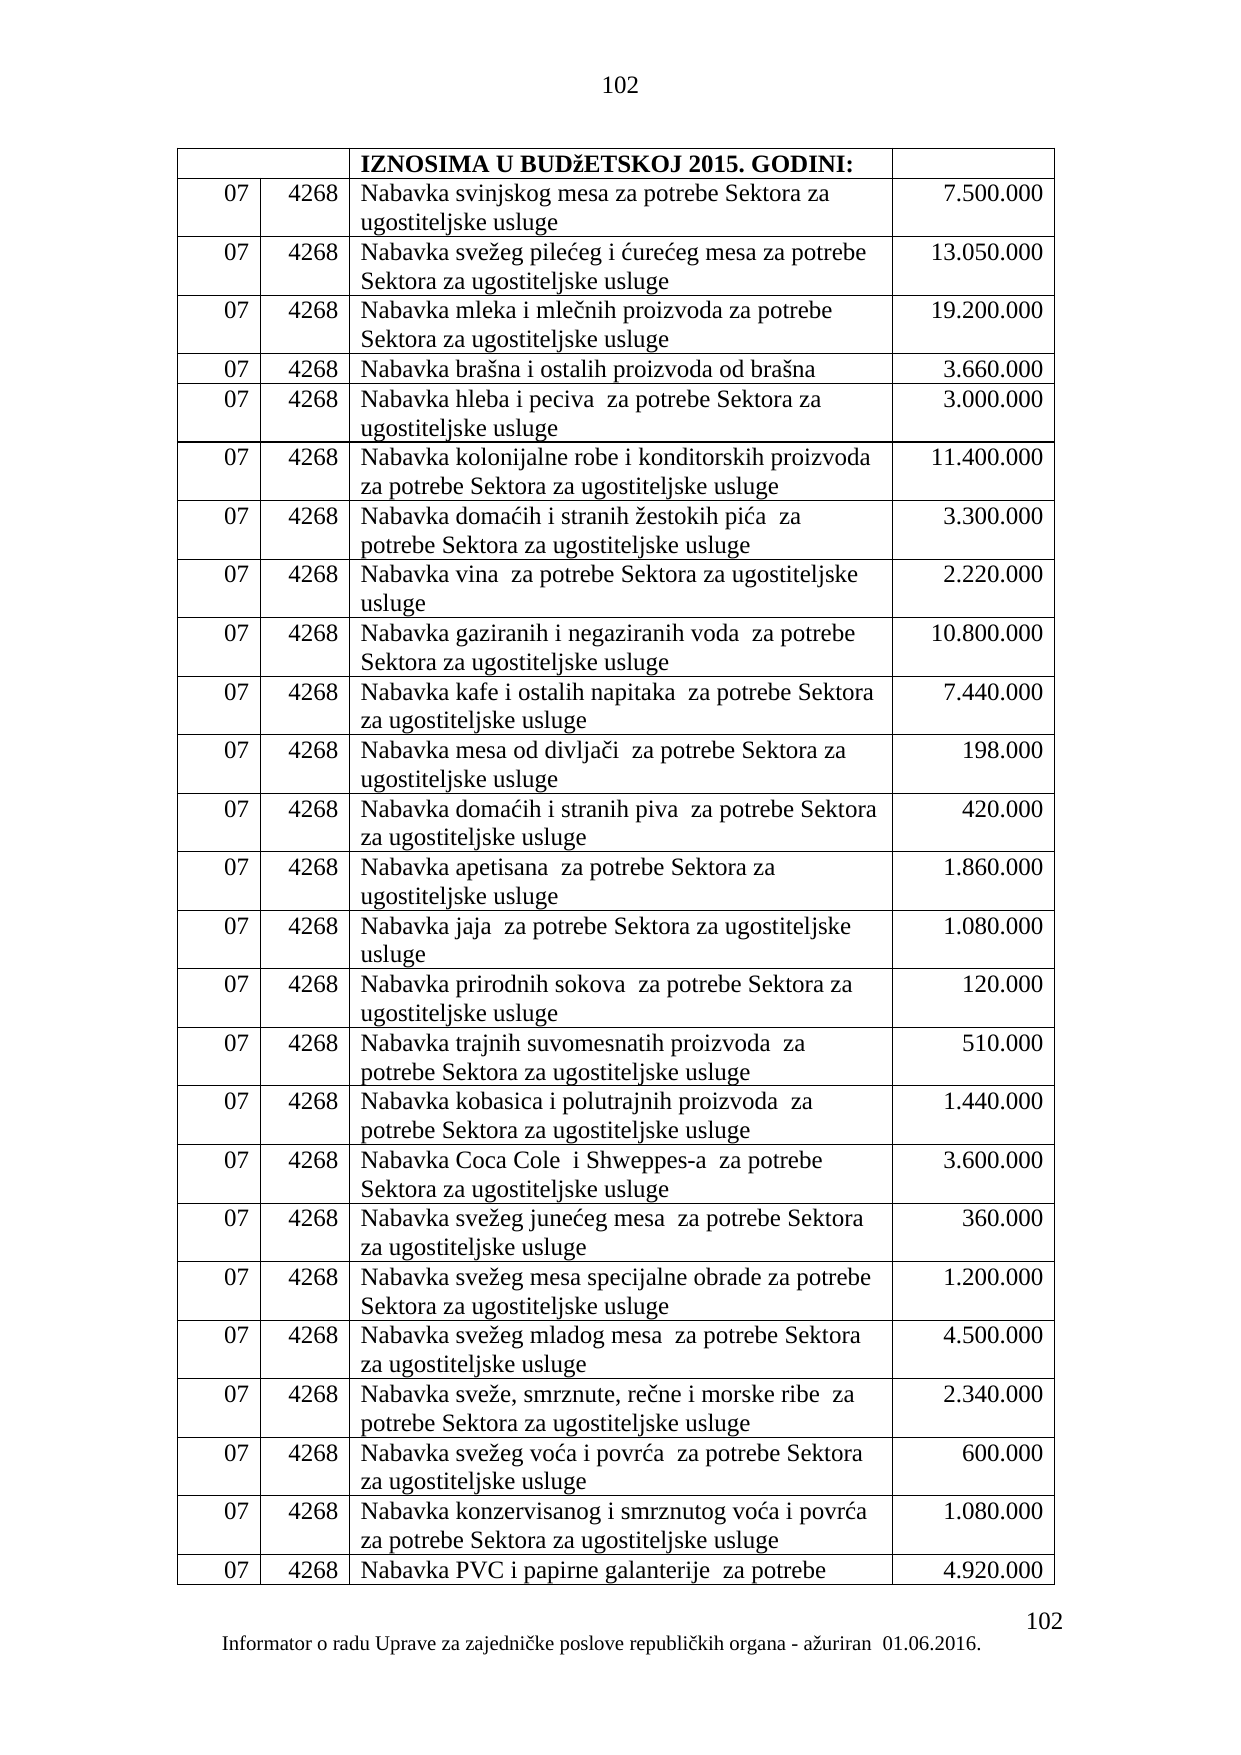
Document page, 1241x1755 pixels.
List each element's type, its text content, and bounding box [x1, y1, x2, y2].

table_cell Nabavka svežeg junećeg mesa za potrebe Sektora za ugostitelјske usluge [350, 1204, 892, 1261]
table_cell 07 [178, 384, 260, 441]
table_cell 4268 [261, 296, 349, 353]
table_cell 4268 [261, 1262, 349, 1319]
table_cell [178, 149, 349, 177]
table_cell 07 [178, 1086, 260, 1144]
table_cell 4268 [261, 1145, 349, 1202]
table_cell Nabavka Coca Cole i Shweppes-a za potrebe Sektora za ugostitelјske usluge [350, 1145, 892, 1202]
table_cell Nabavka svežeg pilećeg i ćurećeg mesa za potrebe Sektora za ugostitelјske usluge [350, 237, 892, 294]
table_cell 7.500.000 [893, 179, 1054, 236]
table_cell 4268 [261, 794, 349, 851]
table_cell Nabavka svežeg mladog mesa za potrebe Sektora za ugostitelјske usluge [350, 1321, 892, 1378]
table_cell 07 [178, 1438, 260, 1495]
table_cell 07 [178, 443, 260, 500]
table_cell IZNOSIMA U BUDžETSKOJ 2015. GODINI: [350, 149, 892, 177]
table_cell 07 [178, 1555, 260, 1583]
table_cell 4268 [261, 384, 349, 441]
table_cell Nabavka mleka i mlečnih proizvoda za potrebe Sektora za ugostitelјske usluge [350, 296, 892, 353]
table_cell 1.080.000 [893, 911, 1054, 968]
table_cell 510.000 [893, 1028, 1054, 1085]
table_cell 11.400.000 [893, 443, 1054, 500]
table_cell 4268 [261, 677, 349, 734]
table_cell 4268 [261, 1204, 349, 1261]
table_cell Nabavka kobasica i polutrajnih proizvoda za potrebe Sektora za ugostitelјske usluge [350, 1086, 892, 1144]
table_cell 13.050.000 [893, 237, 1054, 294]
table_cell 1.860.000 [893, 852, 1054, 910]
table_cell 07 [178, 354, 260, 383]
table_cell Nabavka kolonijalne robe i konditorskih proizvoda za potrebe Sektora za ugostitelјske usluge [350, 443, 892, 500]
table_cell 4268 [261, 1379, 349, 1437]
table_cell Nabavka mesa od divlјači za potrebe Sektora za ugostitelјske usluge [350, 735, 892, 793]
table_cell 4268 [261, 911, 349, 968]
table_cell Nabavka svežeg voća i povrća za potrebe Sektora za ugostitelјske usluge [350, 1438, 892, 1495]
table_cell 4268 [261, 852, 349, 910]
table_cell 4268 [261, 354, 349, 383]
table_cell 07 [178, 1379, 260, 1437]
table_cell 4268 [261, 179, 349, 236]
table_cell 1.440.000 [893, 1086, 1054, 1144]
table_cell Nabavka jaja za potrebe Sektora za ugostitelјske usluge [350, 911, 892, 968]
table_cell Nabavka PVC i papirne galanterije za potrebe [350, 1555, 892, 1583]
table_cell Nabavka brašna i ostalih proizvoda od brašna [350, 354, 892, 383]
table_cell 10.800.000 [893, 618, 1054, 676]
table_cell 4268 [261, 1438, 349, 1495]
table_cell 07 [178, 1262, 260, 1319]
table_cell 07 [178, 1028, 260, 1085]
table_cell Nabavka domaćih i stranih piva za potrebe Sektora za ugostitelјske usluge [350, 794, 892, 851]
table_cell 3.600.000 [893, 1145, 1054, 1202]
table_cell Nabavka sveže, smrznute, rečne i morske ribe za potrebe Sektora za ugostitelјske usluge [350, 1379, 892, 1437]
table_cell 07 [178, 1321, 260, 1378]
table_cell 07 [178, 969, 260, 1027]
table_cell [893, 149, 1054, 177]
table_cell Nabavka kafe i ostalih napitaka za potrebe Sektora za ugostitelјske usluge [350, 677, 892, 734]
table_cell Nabavka svinjskog mesa za potrebe Sektora za ugostitelјske usluge [350, 179, 892, 236]
table_cell Nabavka konzervisanog i smrznutog voća i povrća za potrebe Sektora za ugostitelјske usluge [350, 1496, 892, 1554]
table_cell 07 [178, 560, 260, 617]
table_cell 2.340.000 [893, 1379, 1054, 1437]
table_cell 19.200.000 [893, 296, 1054, 353]
table_cell 3.300.000 [893, 501, 1054, 558]
table_cell Nabavka gaziranih i negaziranih voda za potrebe Sektora za ugostitelјske usluge [350, 618, 892, 676]
table_cell Nabavka hleba i peciva za potrebe Sektora za ugostitelјske usluge [350, 384, 892, 441]
table_cell 07 [178, 618, 260, 676]
table_cell 420.000 [893, 794, 1054, 851]
table_cell Nabavka svežeg mesa specijalne obrade za potrebe Sektora za ugostitelјske usluge [350, 1262, 892, 1319]
table_cell 07 [178, 1496, 260, 1554]
table_cell 4268 [261, 618, 349, 676]
table_cell 07 [178, 179, 260, 236]
table_cell 07 [178, 1145, 260, 1202]
table_cell 198.000 [893, 735, 1054, 793]
table_cell 07 [178, 237, 260, 294]
table_cell 07 [178, 501, 260, 558]
table_cell 4268 [261, 1496, 349, 1554]
table_cell Nabavka vina za potrebe Sektora za ugostitelјske usluge [350, 560, 892, 617]
table_cell 07 [178, 296, 260, 353]
table_cell 4268 [261, 560, 349, 617]
table_cell 4268 [261, 237, 349, 294]
table_cell 07 [178, 735, 260, 793]
table_cell 1.080.000 [893, 1496, 1054, 1554]
table_cell 4268 [261, 969, 349, 1027]
table_cell Nabavka prirodnih sokova za potrebe Sektora za ugostitelјske usluge [350, 969, 892, 1027]
table_cell 360.000 [893, 1204, 1054, 1261]
table_cell 3.660.000 [893, 354, 1054, 383]
table_cell 1.200.000 [893, 1262, 1054, 1319]
table_cell 3.000.000 [893, 384, 1054, 441]
table_cell 7.440.000 [893, 677, 1054, 734]
table_cell 4268 [261, 735, 349, 793]
table_cell 4268 [261, 1086, 349, 1144]
table_cell 07 [178, 852, 260, 910]
table_cell 4268 [261, 1321, 349, 1378]
table_cell 4268 [261, 1028, 349, 1085]
table_cell 4268 [261, 1555, 349, 1583]
table_cell 4.500.000 [893, 1321, 1054, 1378]
table_cell 07 [178, 911, 260, 968]
table_cell 600.000 [893, 1438, 1054, 1495]
table_cell 07 [178, 794, 260, 851]
table_cell 4268 [261, 501, 349, 558]
table_cell 4268 [261, 443, 349, 500]
table_cell 07 [178, 1204, 260, 1261]
table_cell 4.920.000 [893, 1555, 1054, 1583]
table_cell Nabavka apetisana za potrebe Sektora za ugostitelјske usluge [350, 852, 892, 910]
table_cell Nabavka domaćih i stranih žestokih pića za potrebe Sektora za ugostitelјske usluge [350, 501, 892, 558]
table_cell 07 [178, 677, 260, 734]
table_cell Nabavka trajnih suvomesnatih proizvoda za potrebe Sektora za ugostitelјske usluge [350, 1028, 892, 1085]
table_cell 2.220.000 [893, 560, 1054, 617]
table_cell 120.000 [893, 969, 1054, 1027]
